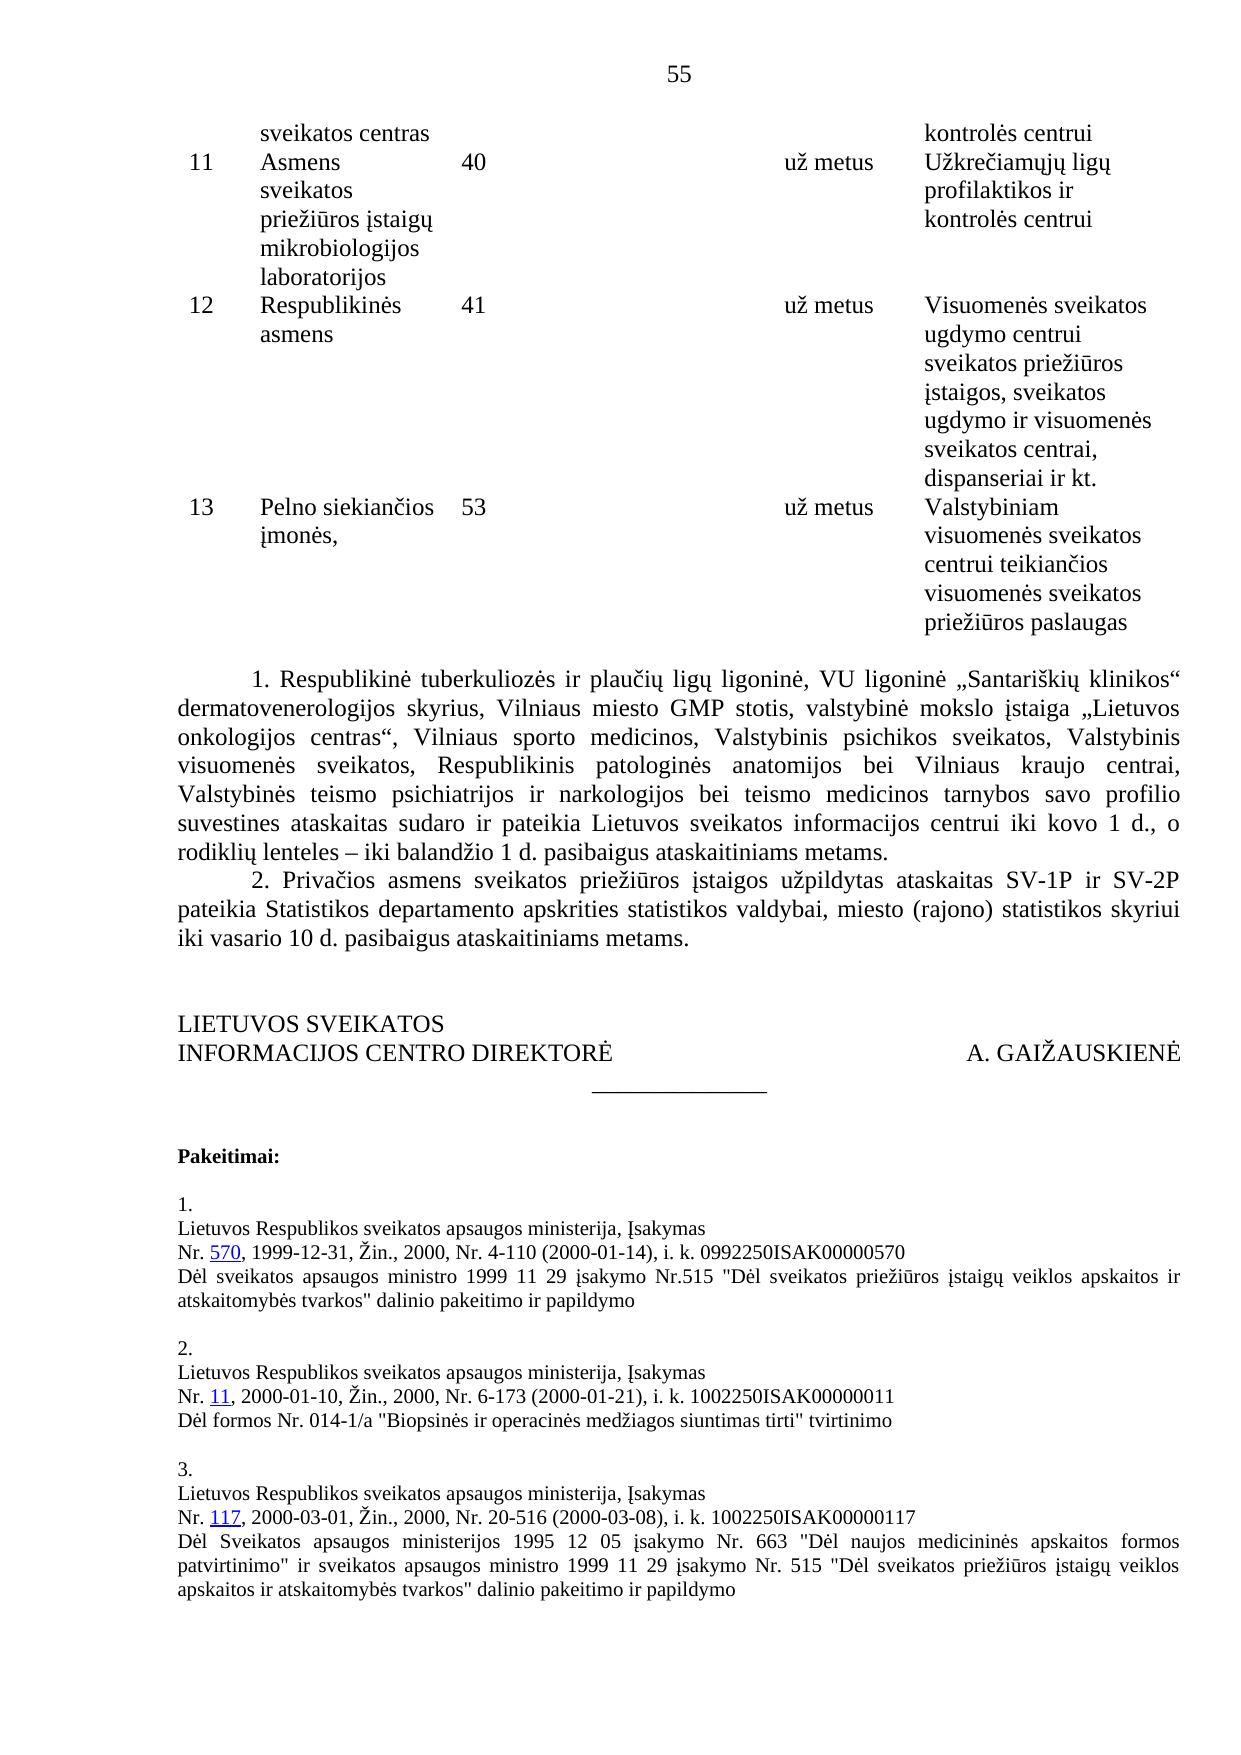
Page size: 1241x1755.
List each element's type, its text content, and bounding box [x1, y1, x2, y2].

text Lietuvos Respublikos sveikatos apsaugos ministerija, Įsakymas [177, 1216, 1181, 1240]
text 2. Privačios asmens sveikatos priežiūros įstaigos užpildytas ataskaitas SV-1P ir SV-2P pateikia Statistikos departamento apskrities statistikos valdybai, miesto (rajono) statistikos skyriui iki vasario 10 d. pasibaigus ataskaitiniams metams. [177, 866, 1181, 952]
text 1. Respublikinė tuberkuliozės ir plaučių ligų ligoninė, VU ligoninė „Santariškių klinikos“ dermatovenerologijos skyrius, Vilniaus miesto GMP stotis, valstybinė mokslo įstaiga „Lietuvos onkologijos centras“, Vilniaus sporto medicinos, Valstybinis psichikos sveikatos, Valstybinis visuomenės sveikatos, Respublikinis patologinės anatomijos bei Vilniaus kraujo centrai, Valstybinės teismo psichiatrijos ir narkologijos bei teismo medicinos tarnybos savo profilio suvestines ataskaitas sudaro ir pateikia Lietuvos sveikatos informacijos centrui iki kovo 1 d., o rodiklių lenteles – iki balandžio 1 d. pasibaigus ataskaitiniams metams. [177, 664, 1181, 866]
table_cell už metus [773, 492, 913, 636]
table_cell 41 [450, 291, 773, 492]
table_cell 40 [450, 147, 773, 291]
table_cell [177, 118, 248, 147]
table_cell už metus [773, 147, 913, 291]
table_cell Užkrečiamųjų ligų profilaktikos ir kontrolės centrui [913, 147, 1180, 291]
text 1. [177, 1192, 1181, 1216]
text Nr. 11, 2000-01-10, Žin., 2000, Nr. 6-173 (2000-01-21), i. k. 1002250ISAK00000011 [177, 1384, 1181, 1408]
table_cell kontrolės centrui [913, 118, 1180, 147]
table_cell 11 [177, 147, 248, 291]
text 3. [177, 1457, 1181, 1481]
table_cell Respublikinės asmens [249, 291, 450, 492]
text LIETUVOS SVEIKATOS [177, 1009, 1181, 1038]
table_cell už metus [773, 291, 913, 492]
table_cell Valstybiniam visuomenės sveikatos centrui teikiančios visuomenės sveikatos priežiūros paslaugas [913, 492, 1180, 636]
table_cell Asmens sveikatos priežiūros įstaigų mikrobiologijos laboratorijos [249, 147, 450, 291]
text Dėl Sveikatos apsaugos ministerijos 1995 12 05 įsakymo Nr. 663 "Dėl naujos medicininės apskaitos formos patvirtinimo" ir sveikatos apsaugos ministro 1999 11 29 įsakymo Nr. 515 "Dėl sveikatos priežiūros įstaigų veiklos apskaitos ir atskaitomybės tvarkos" dalinio pakeitimo ir papildymo [177, 1529, 1181, 1601]
text 2. [177, 1336, 1181, 1360]
table_cell 13 [177, 492, 248, 636]
table_cell Visuomenės sveikatos ugdymo centrui sveikatos priežiūros įstaigos, sveikatos ugdymo ir visuomenės sveikatos centrai, dispanseriai ir kt. [913, 291, 1180, 492]
table_cell Pelno siekiančios įmonės, [249, 492, 450, 636]
text Dėl sveikatos apsaugos ministro 1999 11 29 įsakymo Nr.515 "Dėl sveikatos priežiūros įstaigų veiklos apskaitos ir atskaitomybės tvarkos" dalinio pakeitimo ir papildymo [177, 1264, 1181, 1312]
text ______________ [177, 1067, 1181, 1096]
table_cell 12 [177, 291, 248, 492]
table_cell 53 [450, 492, 773, 636]
text Dėl formos Nr. 014-1/a "Biopsinės ir operacinės medžiagos siuntimas tirti" tvirtinimo [177, 1408, 1181, 1432]
text Lietuvos Respublikos sveikatos apsaugos ministerija, Įsakymas [177, 1360, 1181, 1384]
text INFORMACIJOS CENTRO DIREKTORĖ A. GAIŽAUSKIENĖ [177, 1038, 1181, 1067]
text Nr. 570, 1999-12-31, Žin., 2000, Nr. 4-110 (2000-01-14), i. k. 0992250ISAK00000570 [177, 1240, 1181, 1264]
text Pakeitimai: [177, 1144, 1181, 1168]
table_cell sveikatos centras [249, 118, 450, 147]
text Nr. 117, 2000-03-01, Žin., 2000, Nr. 20-516 (2000-03-08), i. k. 1002250ISAK00000117 [177, 1505, 1181, 1529]
table_cell [450, 118, 773, 147]
text Lietuvos Respublikos sveikatos apsaugos ministerija, Įsakymas [177, 1481, 1181, 1505]
table_cell [773, 118, 913, 147]
